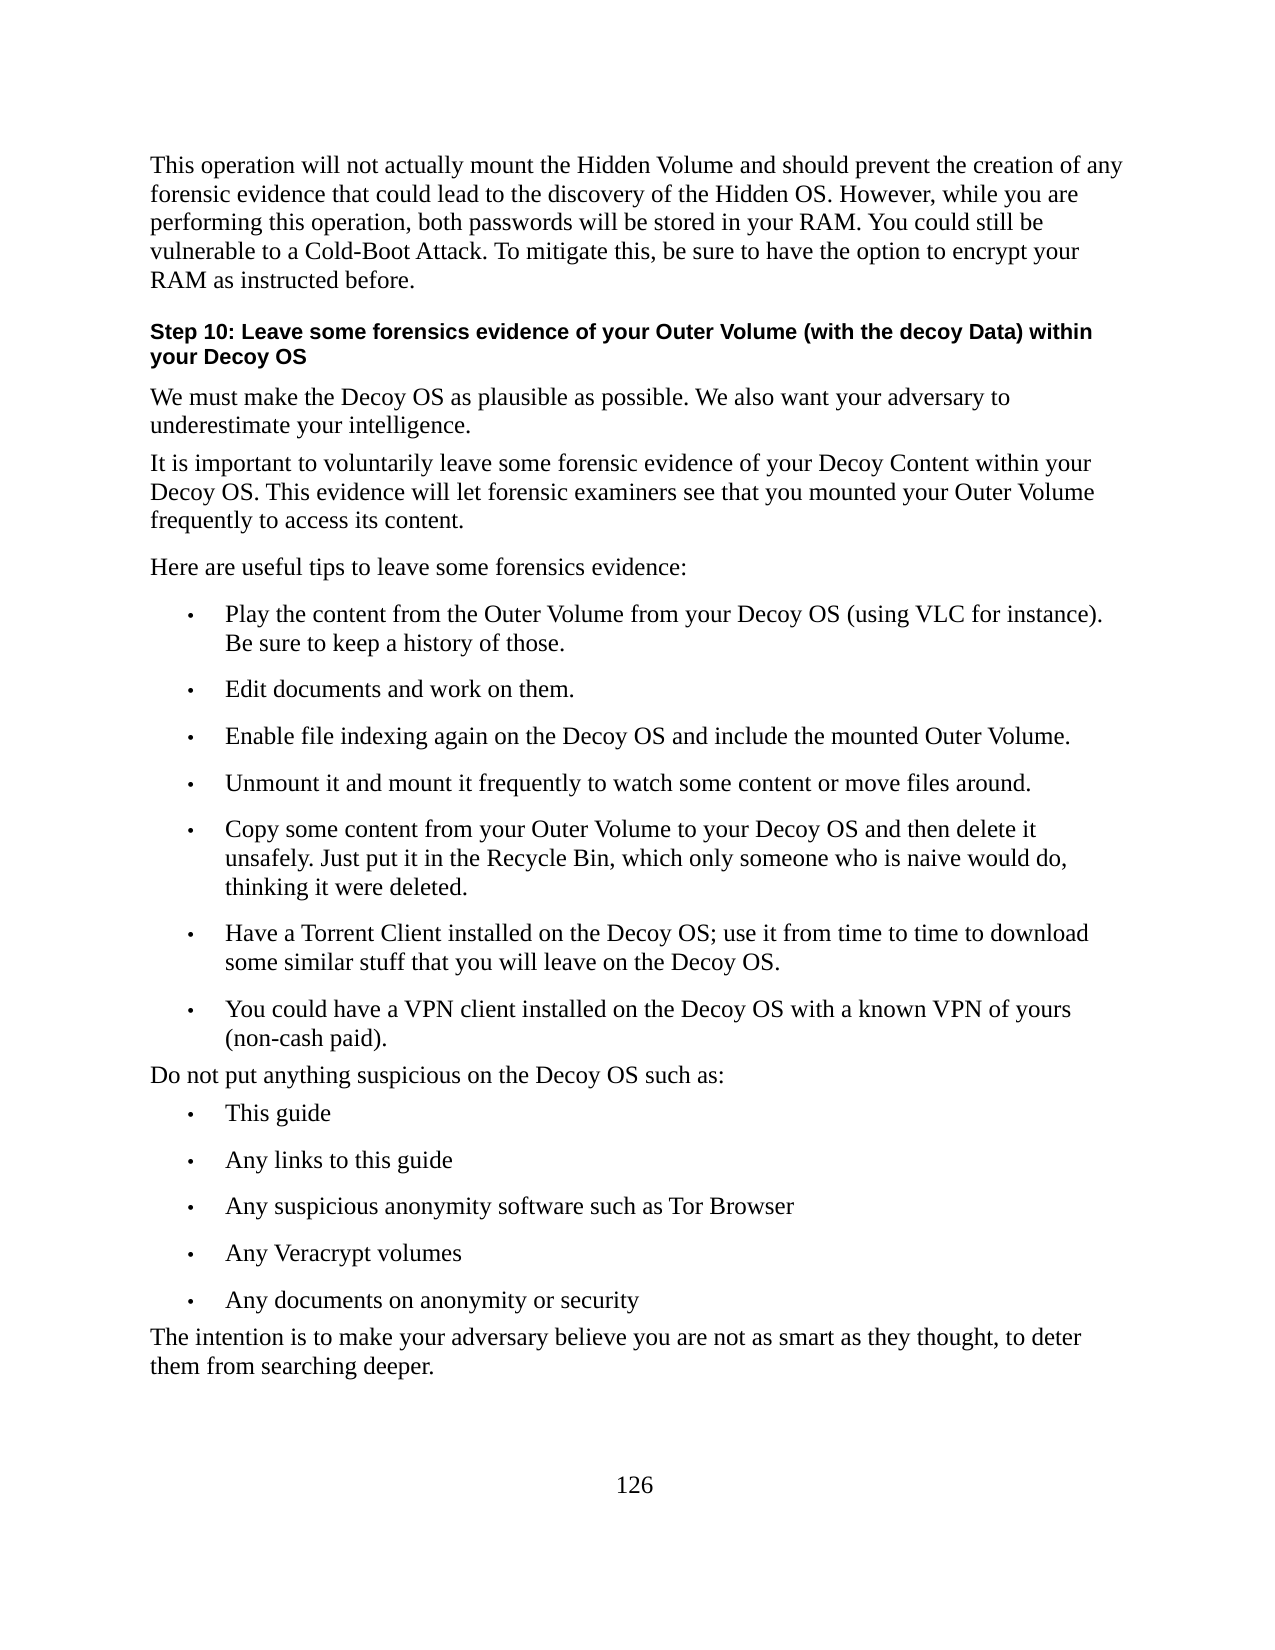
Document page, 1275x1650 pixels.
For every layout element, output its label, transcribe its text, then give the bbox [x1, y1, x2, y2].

text We must make the Decoy OS as plausible as possible. We also want your adversary to underestimate your intelligence. [150, 382, 1125, 439]
list This guide [187, 1098, 1125, 1127]
text Do not put anything suspicious on the Decoy OS such as: [150, 1060, 1125, 1089]
list Unmount it and mount it frequently to watch some content or move files around. [187, 768, 1125, 796]
list Any suspicious anonymity software such as Tor Browser [187, 1191, 1125, 1220]
list Any Veracrypt volumes [187, 1238, 1125, 1267]
subtitle Step 10: Leave some forensics evidence of your Outer Volume (with the decoy Data) within your Decoy OS [150, 319, 1125, 369]
list Play the content from the Outer Volume from your Decoy OS (using VLC for instance). Be sure to keep a history of those. [187, 599, 1125, 656]
text It is important to voluntarily leave some forensic evidence of your Decoy Content within your Decoy OS. This evidence will let forensic examiners see that you mounted your Outer Volume frequently to access its content. [150, 448, 1125, 534]
list Any links to this guide [187, 1145, 1125, 1173]
list You could have a VPN client installed on the Decoy OS with a known VPN of yours (non-cash paid). [187, 994, 1125, 1051]
list Copy some content from your Outer Volume to your Decoy OS and then delete it unsafely. Just put it in the Recycle Bin, which only someone who is naive would do, thinking it were deleted. [187, 814, 1125, 901]
list Enable file indexing again on the Decoy OS and include the mounted Outer Volume. [187, 721, 1125, 750]
list Edit documents and work on them. [187, 674, 1125, 703]
text The intention is to make your adversary believe you are not as smart as they thought, to deter them from searching deeper. [150, 1322, 1125, 1380]
list Have a Torrent Client installed on the Decoy OS; use it from time to time to download some similar stuff that you will leave on the Decoy OS. [187, 918, 1125, 976]
text Here are useful tips to leave some forensics evidence: [150, 552, 1125, 581]
text This operation will not actually mount the Hidden Volume and should prevent the creation of any forensic evidence that could lead to the discovery of the Hidden OS. However, while you are performing this operation, both passwords will be stored in your RAM. You could still be vulnerable to a Cold-Boot Attack. To mitigate this, be sure to have the option to encrypt your RAM as instructed before. [150, 150, 1125, 294]
list Any documents on anonymity or security [187, 1285, 1125, 1313]
